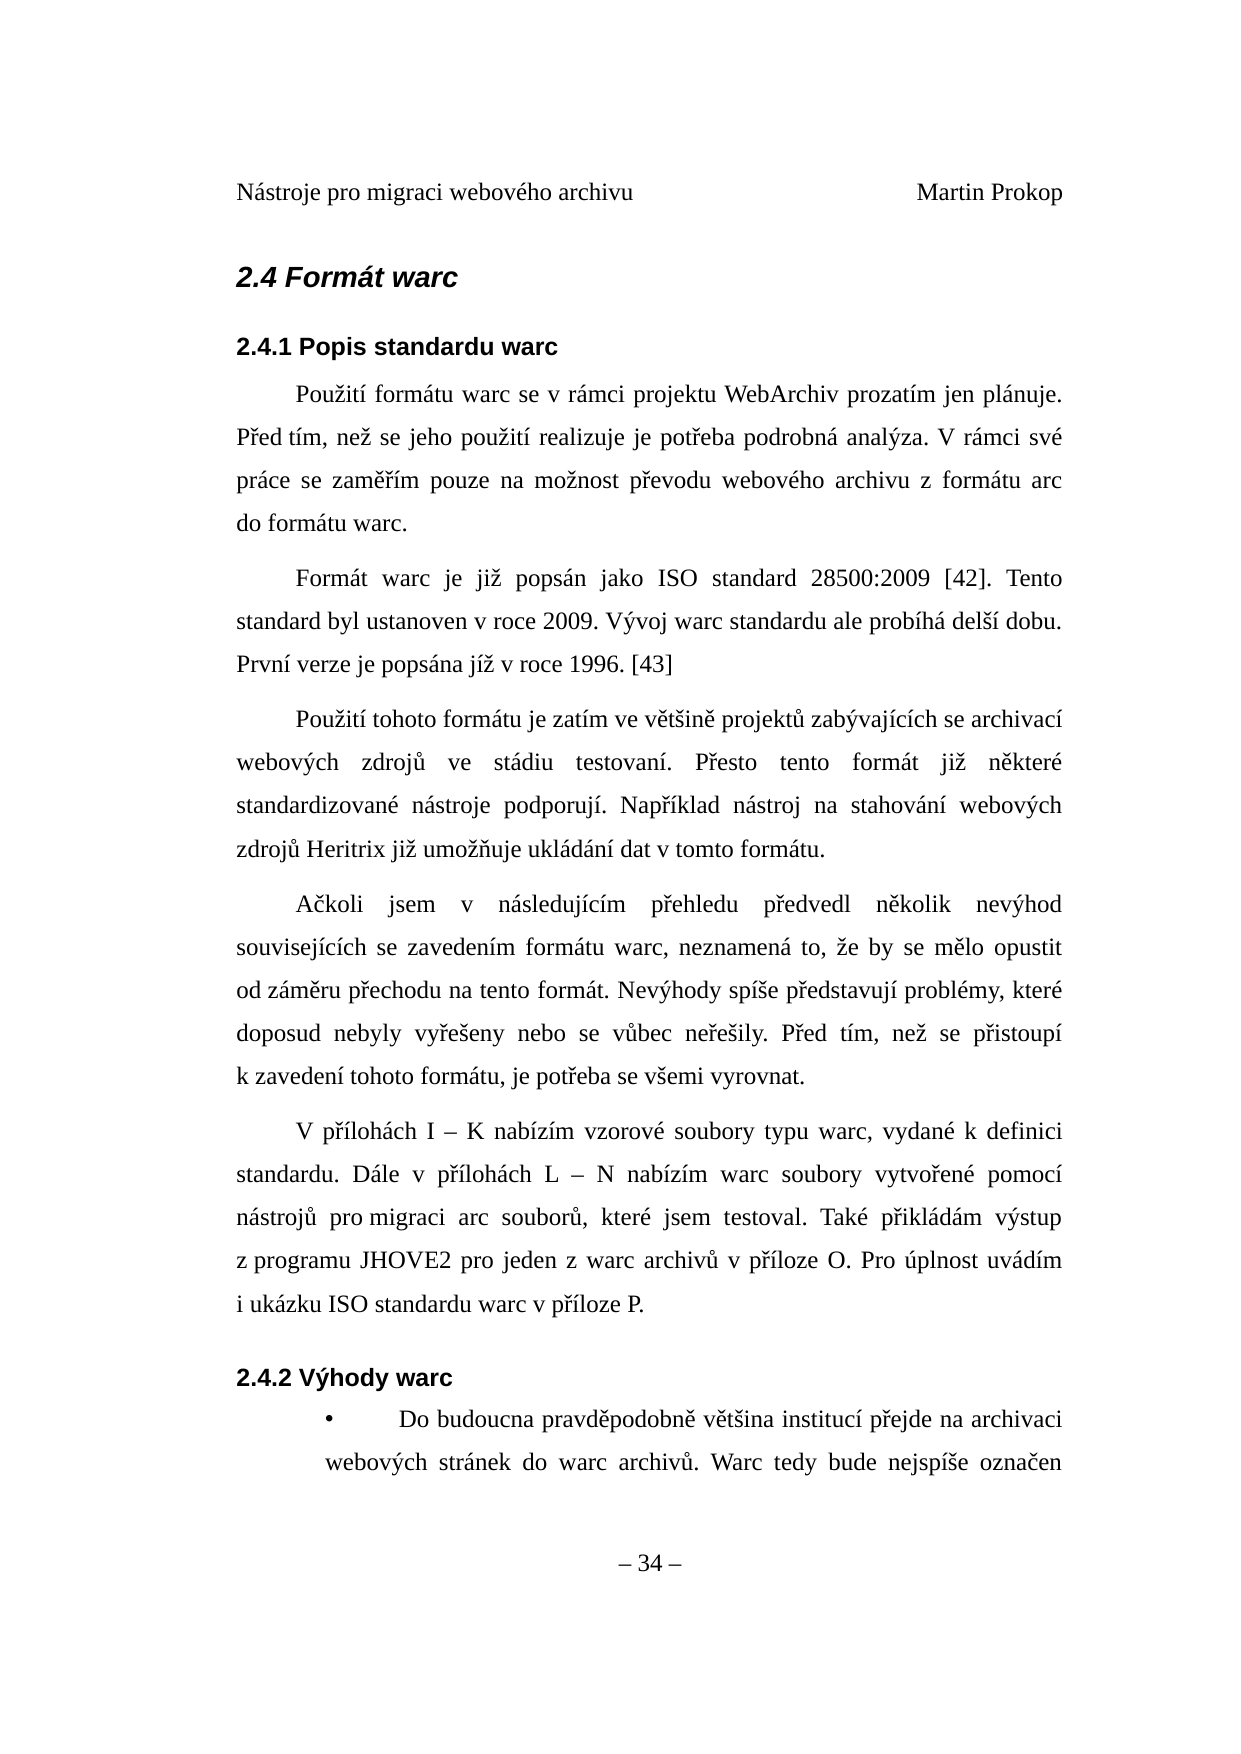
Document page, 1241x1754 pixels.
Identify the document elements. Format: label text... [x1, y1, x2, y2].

text Ačkoli jsem v následujícím přehledu předvedl několik nevýhod souvisejících se zavedením formátu warc, neznamená to, že by se mělo opustit od záměru přechodu na tento formát. Nevýhody spíše představují problémy, které doposud nebyly vyřešeny nebo se vůbec neřešily. Před tím, než se přistoupí k zavedení tohoto formátu, je potřeba se všemi vyrovnat. [236, 889, 1063, 1090]
list Do budoucna pravděpodobně většina institucí přejde na archivaci webových stránek do warc archivů. Warc tedy bude nejspíše označen [325, 1404, 1063, 1476]
text Formát warc je již popsán jako ISO standard 28500:2009 [42]. Tento standard byl ustanoven v roce 2009. Vývoj warc standardu ale probíhá delší dobu. První verze je popsána jíž v roce 1996. [43] [236, 563, 1063, 678]
subtitle 2.4 Formát warc [236, 260, 1063, 294]
subtitle 2.4.2 Výhody warc [236, 1363, 1063, 1391]
text Použití tohoto formátu je zatím ve většině projektů zabývajících se archivací webových zdrojů ve stádiu testovaní. Přesto tento formát již některé standardizované nástroje podporují. Například nástroj na stahování webových zdrojů Heritrix již umožňuje ukládání dat v tomto formátu. [236, 704, 1063, 862]
text V přílohách I – K nabízím vzorové soubory typu warc, vydané k definici standardu. Dále v přílohách L – N nabízím warc soubory vytvořené pomocí nástrojů pro migraci arc souborů, které jsem testoval. Také přikládám výstup z programu JHOVE2 pro jeden z warc archivů v příloze O. Pro úplnost uvádím i ukázku ISO standardu warc v příloze P. [236, 1116, 1063, 1317]
subtitle 2.4.1 Popis standardu warc [236, 331, 1063, 360]
text Použití formátu warc se v rámci projektu WebArchiv prozatím jen plánuje. Před tím, než se jeho použití realizuje je potřeba podrobná analýza. V rámci své práce se zaměřím pouze na možnost převodu webového archivu z formátu arc do formátu warc. [236, 379, 1063, 537]
